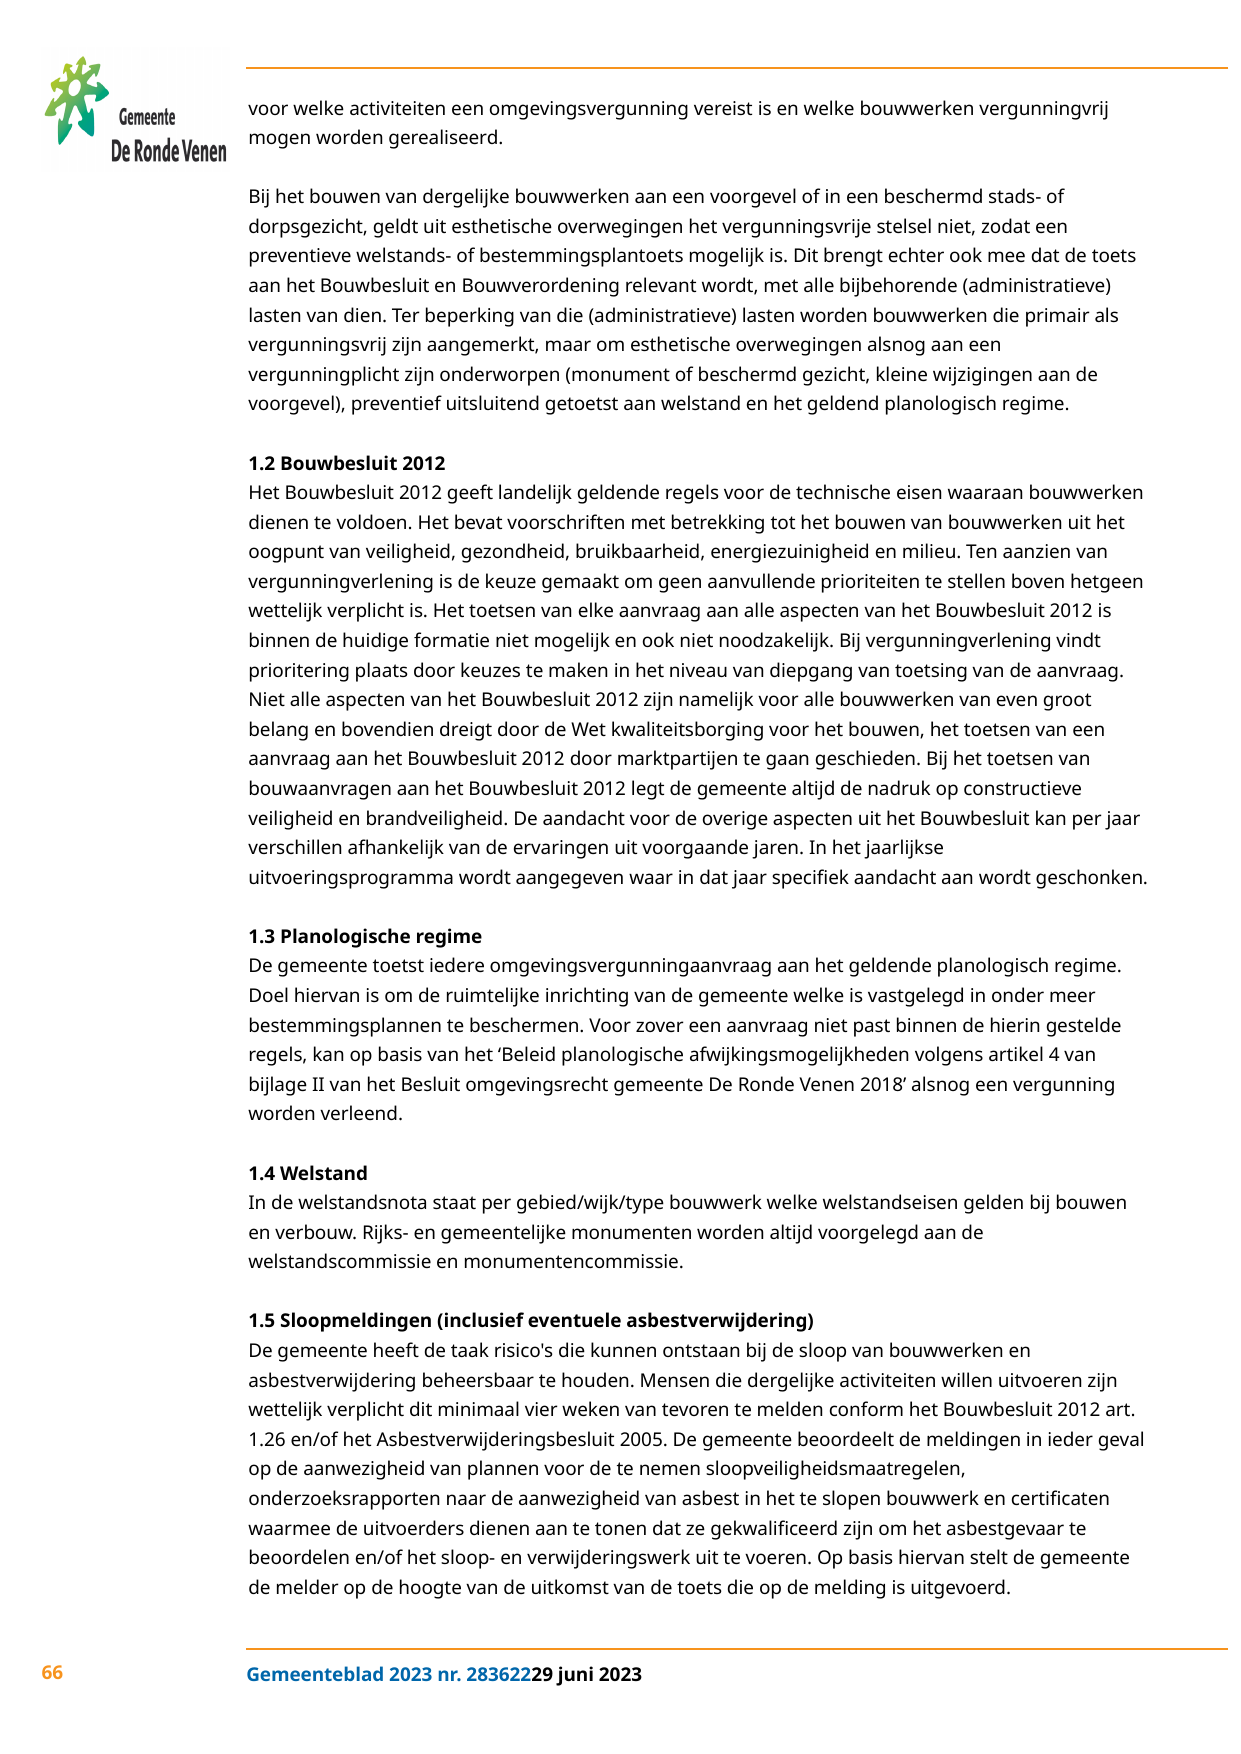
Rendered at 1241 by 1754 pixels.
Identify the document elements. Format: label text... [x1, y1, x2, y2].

text 1.4 Welstand [248, 1160, 1152, 1186]
text 1.2 Bouwbesluit 2012 [248, 450, 1152, 476]
text De gemeente toetst iedere omgevingsvergunningaanvraag aan het geldende planologisch regime. Doel hiervan is om de ruimtelijke inrichting van de gemeente welke is vastgelegd in onder meer bestemmingsplannen te beschermen. Voor zover een aanvraag niet past binnen de hierin gestelde regels, kan op basis van het ‘Beleid planologische afwijkingsmogelijkheden volgens artikel 4 van bijlage II van het Besluit omgevingsrecht gemeente De Ronde Venen 2018’ alsnog een vergunning worden verleend. [248, 953, 1152, 1126]
text voor welke activiteiten een omgevingsvergunning vereist is en welke bouwwerken vergunningvrij mogen worden gerealiseerd. [248, 95, 1152, 150]
text Bij het bouwen van dergelijke bouwwerken aan een voorgevel of in een beschermd stads- of dorpsgezicht, geldt uit esthetische overwegingen het vergunningsvrije stelsel niet, zodat een preventieve welstands- of bestemmingsplantoets mogelijk is. Dit brengt echter ook mee dat de toets aan het Bouwbesluit en Bouwverordening relevant wordt, met alle bijbehorende (administratieve) lasten van dien. Ter beperking van die (administratieve) lasten worden bouwwerken die primair als vergunningsvrij zijn aangemerkt, maar om esthetische overwegingen alsnog aan een vergunningplicht zijn onderworpen (monument of beschermd gezicht, kleine wijzigingen aan de voorgevel), preventief uitsluitend getoetst aan welstand en het geldend planologisch regime. [248, 183, 1152, 416]
text 1.5 Sloopmeldingen (inclusief eventuele asbestverwijdering) [248, 1308, 1152, 1333]
text Het Bouwbesluit 2012 geeft landelijk geldende regels voor de technische eisen waaraan bouwwerken dienen te voldoen. Het bevat voorschriften met betrekking tot het bouwen van bouwwerken uit het oogpunt van veiligheid, gezondheid, bruikbaarheid, energiezuinigheid en milieu. Ten aanzien van vergunningverlening is de keuze gemaakt om geen aanvullende prioriteiten te stellen boven hetgeen wettelijk verplicht is. Het toetsen van elke aanvraag aan alle aspecten van het Bouwbesluit 2012 is binnen de huidige formatie niet mogelijk en ook niet noodzakelijk. Bij vergunningverlening vindt prioritering plaats door keuzes te maken in het niveau van diepgang van toetsing van de aanvraag. Niet alle aspecten van het Bouwbesluit 2012 zijn namelijk voor alle bouwwerken van even groot belang en bovendien dreigt door de Wet kwaliteitsborging voor het bouwen, het toetsen van een aanvraag aan het Bouwbesluit 2012 door marktpartijen te gaan geschieden. Bij het toetsen van bouwaanvragen aan het Bouwbesluit 2012 legt de gemeente altijd de nadruk op constructieve veiligheid en brandveiligheid. De aandacht voor de overige aspecten uit het Bouwbesluit kan per jaar verschillen afhankelijk van de ervaringen uit voorgaande jaren. In het jaarlijkse uitvoeringsprogramma wordt aangegeven waar in dat jaar specifiek aandacht aan wordt geschonken. [248, 479, 1152, 890]
picture [41, 47, 231, 172]
text De gemeente heeft de taak risico's die kunnen ontstaan bij de sloop van bouwwerken en asbestverwijdering beheersbaar te houden. Mensen die dergelijke activiteiten willen uitvoeren zijn wettelijk verplicht dit minimaal vier weken van tevoren te melden conform het Bouwbesluit 2012 art. 1.26 en/of het Asbestverwijderingsbesluit 2005. De gemeente beoordeelt de meldingen in ieder geval op de aanwezigheid van plannen voor de te nemen sloopveiligheidsmaatregelen, onderzoeksrapporten naar de aanwezigheid van asbest in het te slopen bouwwerk en certificaten waarmee de uitvoerders dienen aan te tonen dat ze gekwalificeerd zijn om het asbestgevaar te beoordelen en/of het sloop- en verwijderingswerk uit te voeren. Op basis hiervan stelt de gemeente de melder op de hoogte van de uitkomst van de toets die op de melding is uitgevoerd. [248, 1337, 1152, 1600]
text 1.3 Planologische regime [248, 923, 1152, 949]
text In de welstandsnota staat per gebied/wijk/type bouwwerk welke welstandseisen gelden bij bouwen en verbouw. Rijks- en gemeentelijke monumenten worden altijd voorgelegd aan de welstandscommissie en monumentencommissie. [248, 1189, 1152, 1274]
